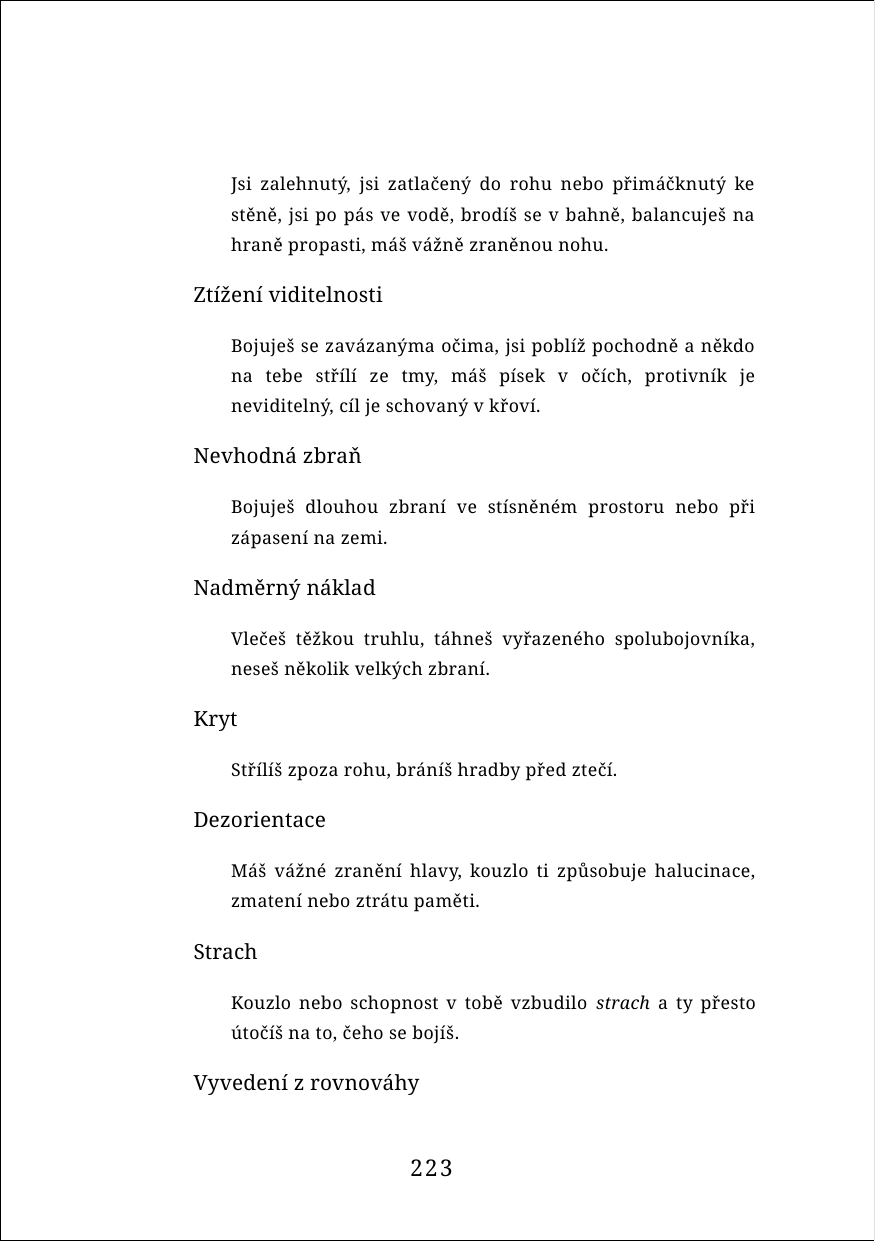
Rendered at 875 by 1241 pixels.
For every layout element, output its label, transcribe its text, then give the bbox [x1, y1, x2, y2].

list Střílíš zpoza rohu, bráníš hradby před ztečí. [193, 758, 756, 782]
list Bojuješ dlouhou zbraní ve stísněném prostoru nebo při zápasení na zemi. [193, 495, 756, 549]
list Vyvedení z rovnováhy [156, 1068, 756, 1097]
list Nadměrný náklad [156, 573, 756, 601]
list Kryt [156, 704, 756, 733]
list Nevhodná zbraň [156, 442, 756, 470]
list Kouzlo nebo schopnost v tobě vzbudilo strach a ty přesto útočíš na to, čeho se bojíš. [193, 990, 756, 1044]
list Jsi zalehnutý, jsi zatlačený do rohu nebo přimáčknutý ke stěně, jsi po pás ve vodě, brodíš se v bahně, balancuješ na hraně propasti, máš vážně zraněnou nohu. [193, 172, 756, 256]
list Vlečeš těžkou truhlu, táhneš vyřazeného spolubojovníka, neseš několik velkých zbraní. [193, 626, 756, 681]
list Strach [156, 937, 756, 965]
list Dezorientace [156, 806, 756, 834]
list Máš vážné zranění hlavy, kouzlo ti způsobuje halucinace, zmatení nebo ztrátu paměti. [193, 859, 756, 913]
list Bojuješ se zavázanýma očima, jsi poblíž pochodně a někdo na tebe střílí ze tmy, máš písek v očích, protivník je neviditelný, cíl je schovaný v křoví. [193, 333, 756, 418]
list Ztížení viditelnosti [156, 280, 756, 308]
